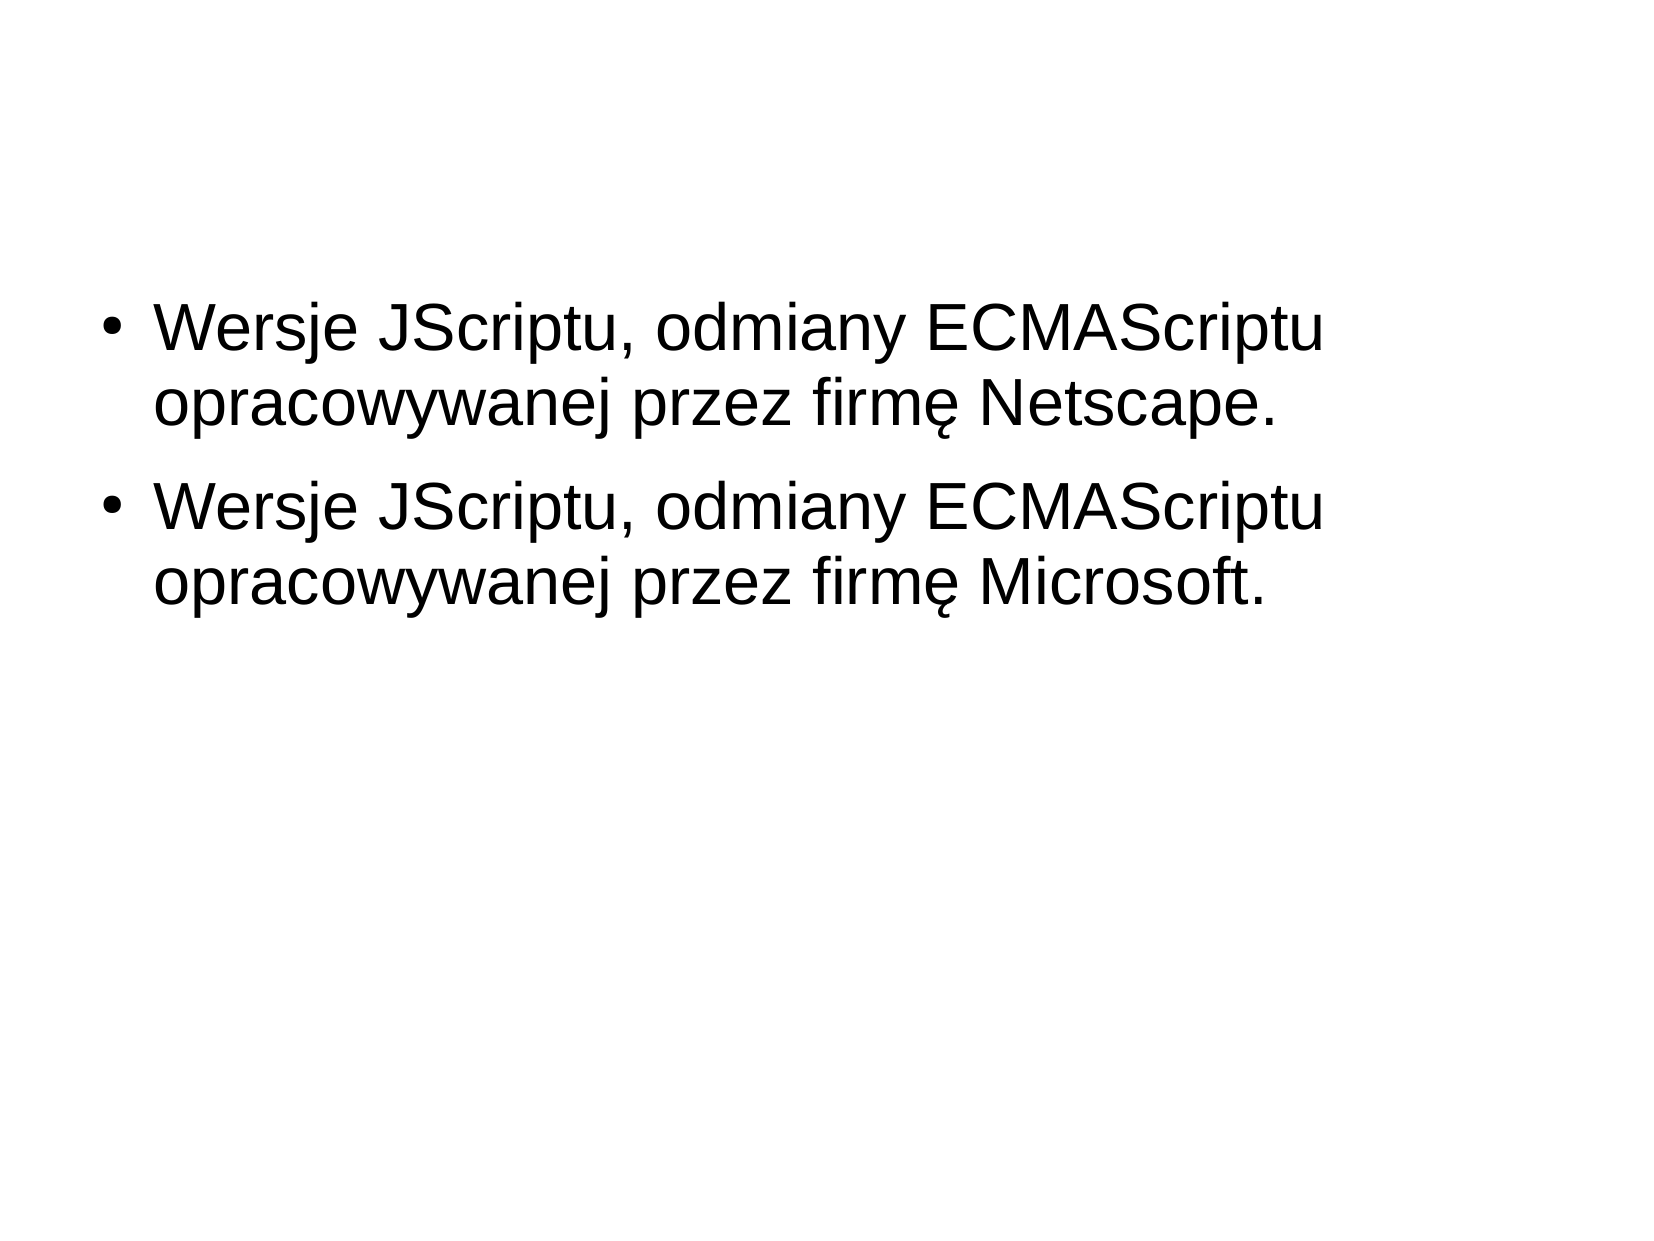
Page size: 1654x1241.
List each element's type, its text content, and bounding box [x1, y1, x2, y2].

list Wersje JScriptu, odmiany ECMAScriptu opracowywanej przez firmę Netscape. Wersje JScriptu, odmiany ECMAScriptu opracowywanej przez firmę Microsoft. [82, 290, 1571, 1109]
